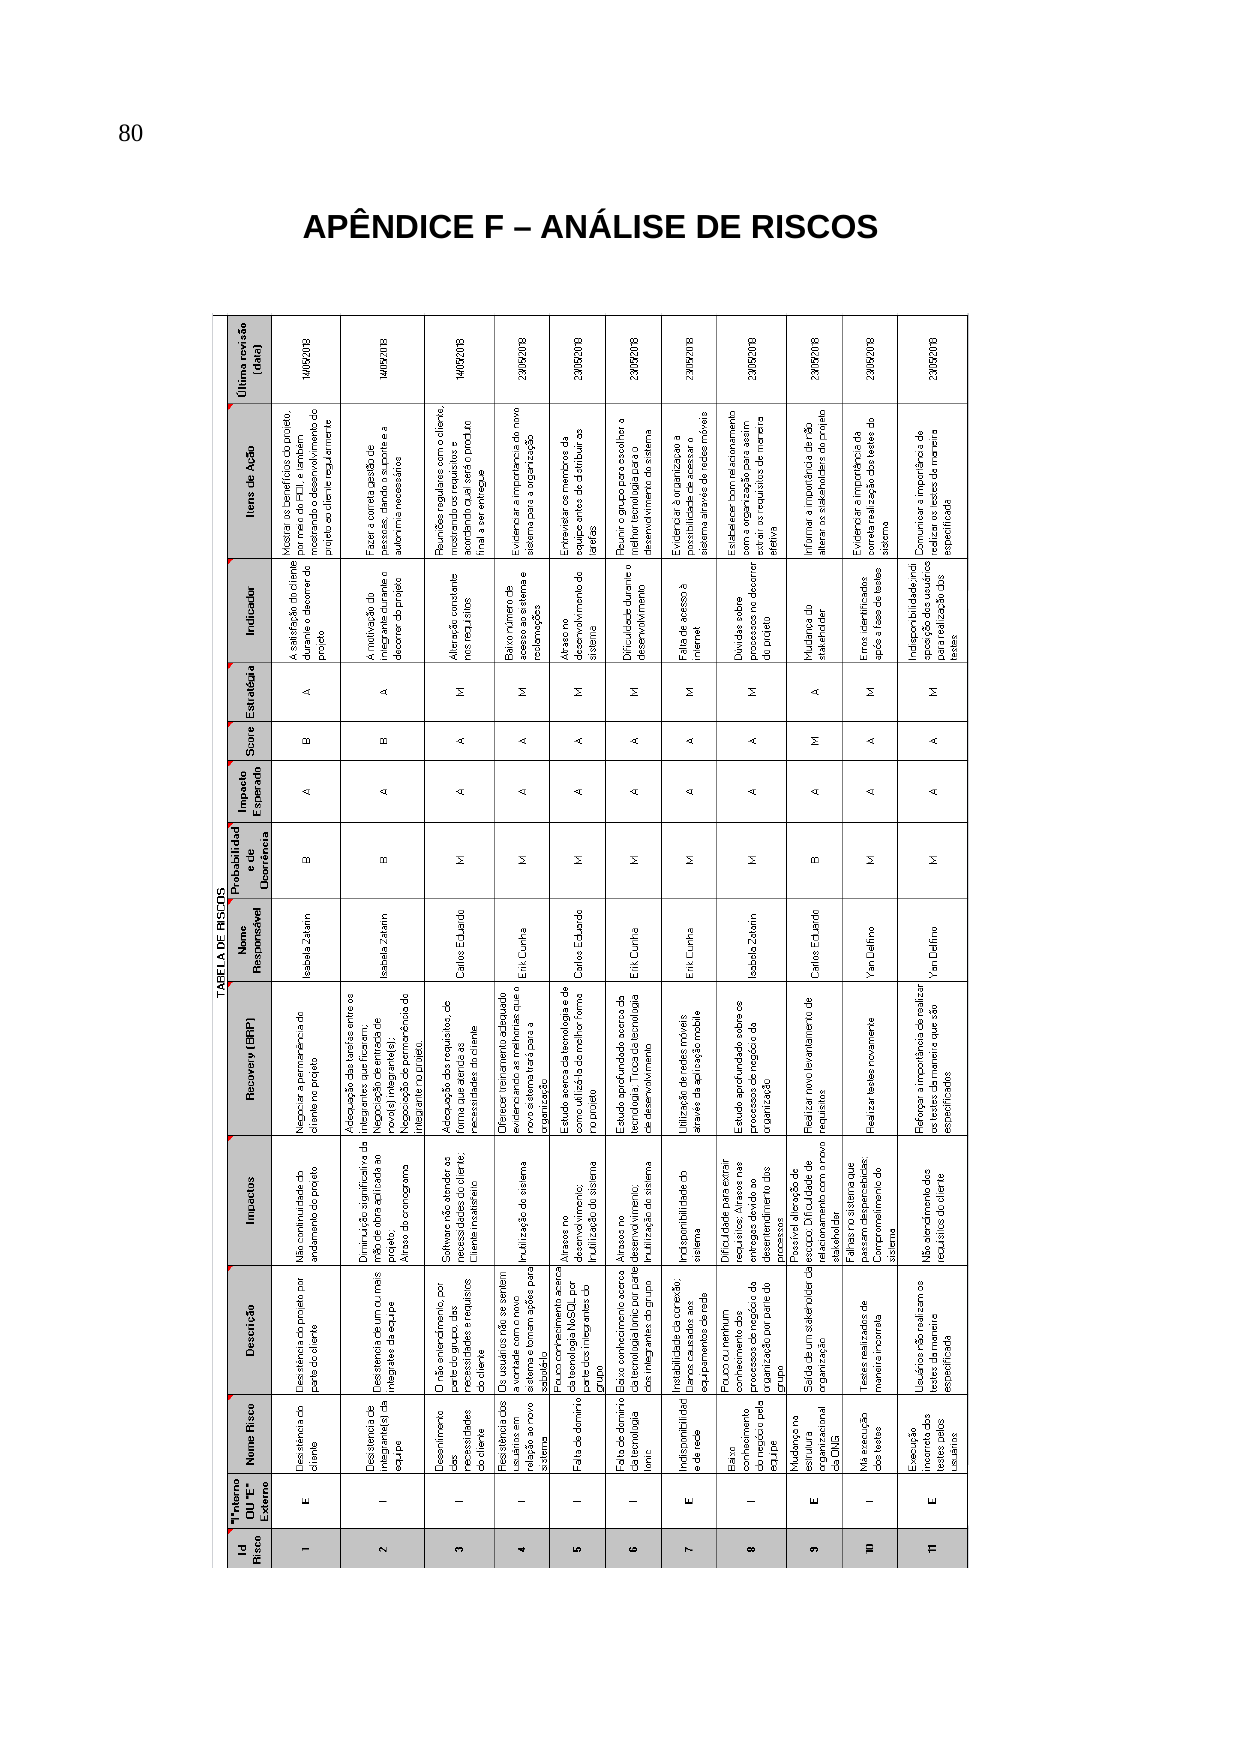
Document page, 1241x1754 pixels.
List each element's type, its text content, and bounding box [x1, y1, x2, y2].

subtitle apêndice F – análise de riscos [118, 207, 1063, 245]
picture [212, 313, 969, 1568]
